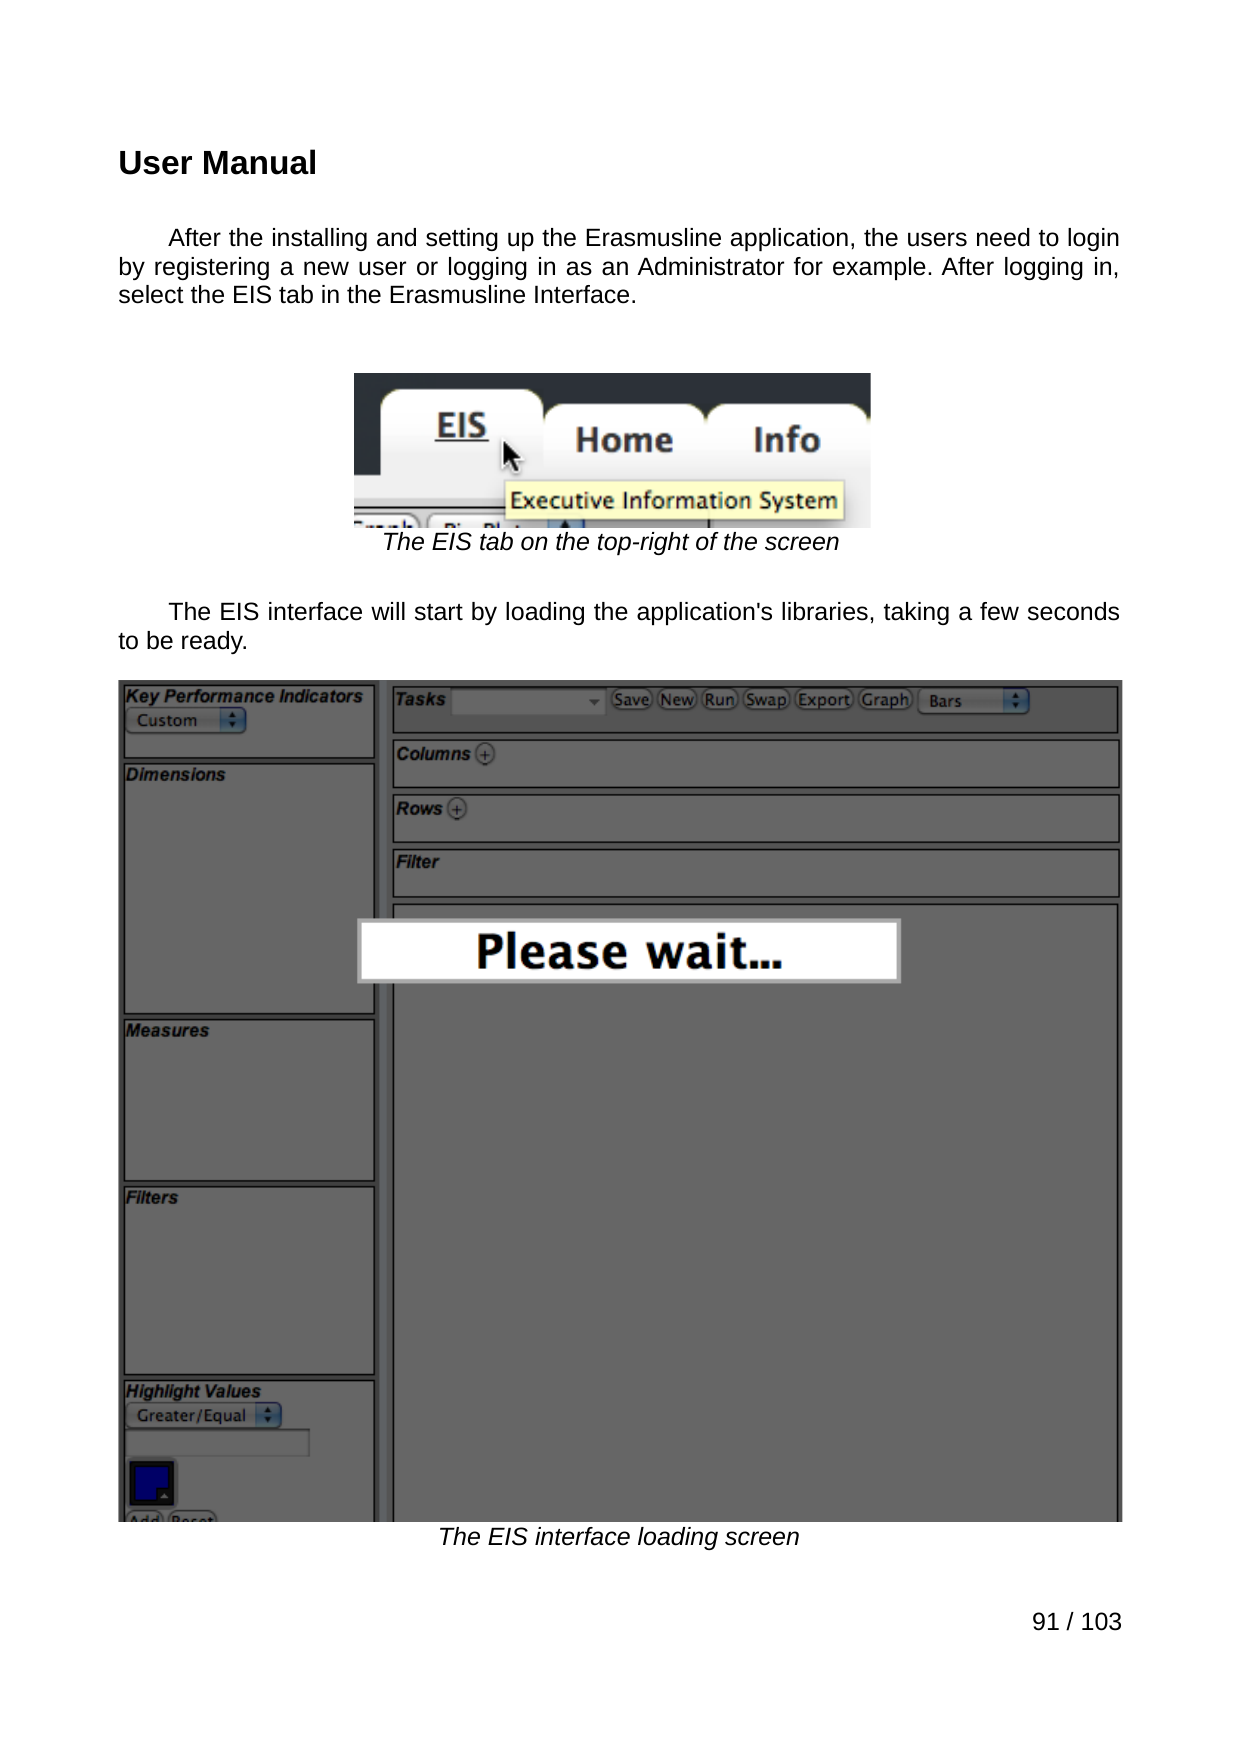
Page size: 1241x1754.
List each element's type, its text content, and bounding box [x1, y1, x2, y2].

picture [354, 373, 871, 528]
text The EIS interface will start by loading the application's libraries, taking a few seconds to be ready. [118, 597, 1122, 655]
text The EIS interface loading screen [118, 1522, 1122, 1550]
subtitle User Manual [118, 143, 1122, 182]
text The EIS tab on the top-right of the screen [354, 528, 870, 556]
text After the installing and setting up the Erasmusline application, the users need to login by registering a new user or logging in as an Administrator for example. After logging in, select the EIS tab in the Erasmusline Interface. [118, 223, 1122, 309]
picture [118, 680, 1123, 1522]
